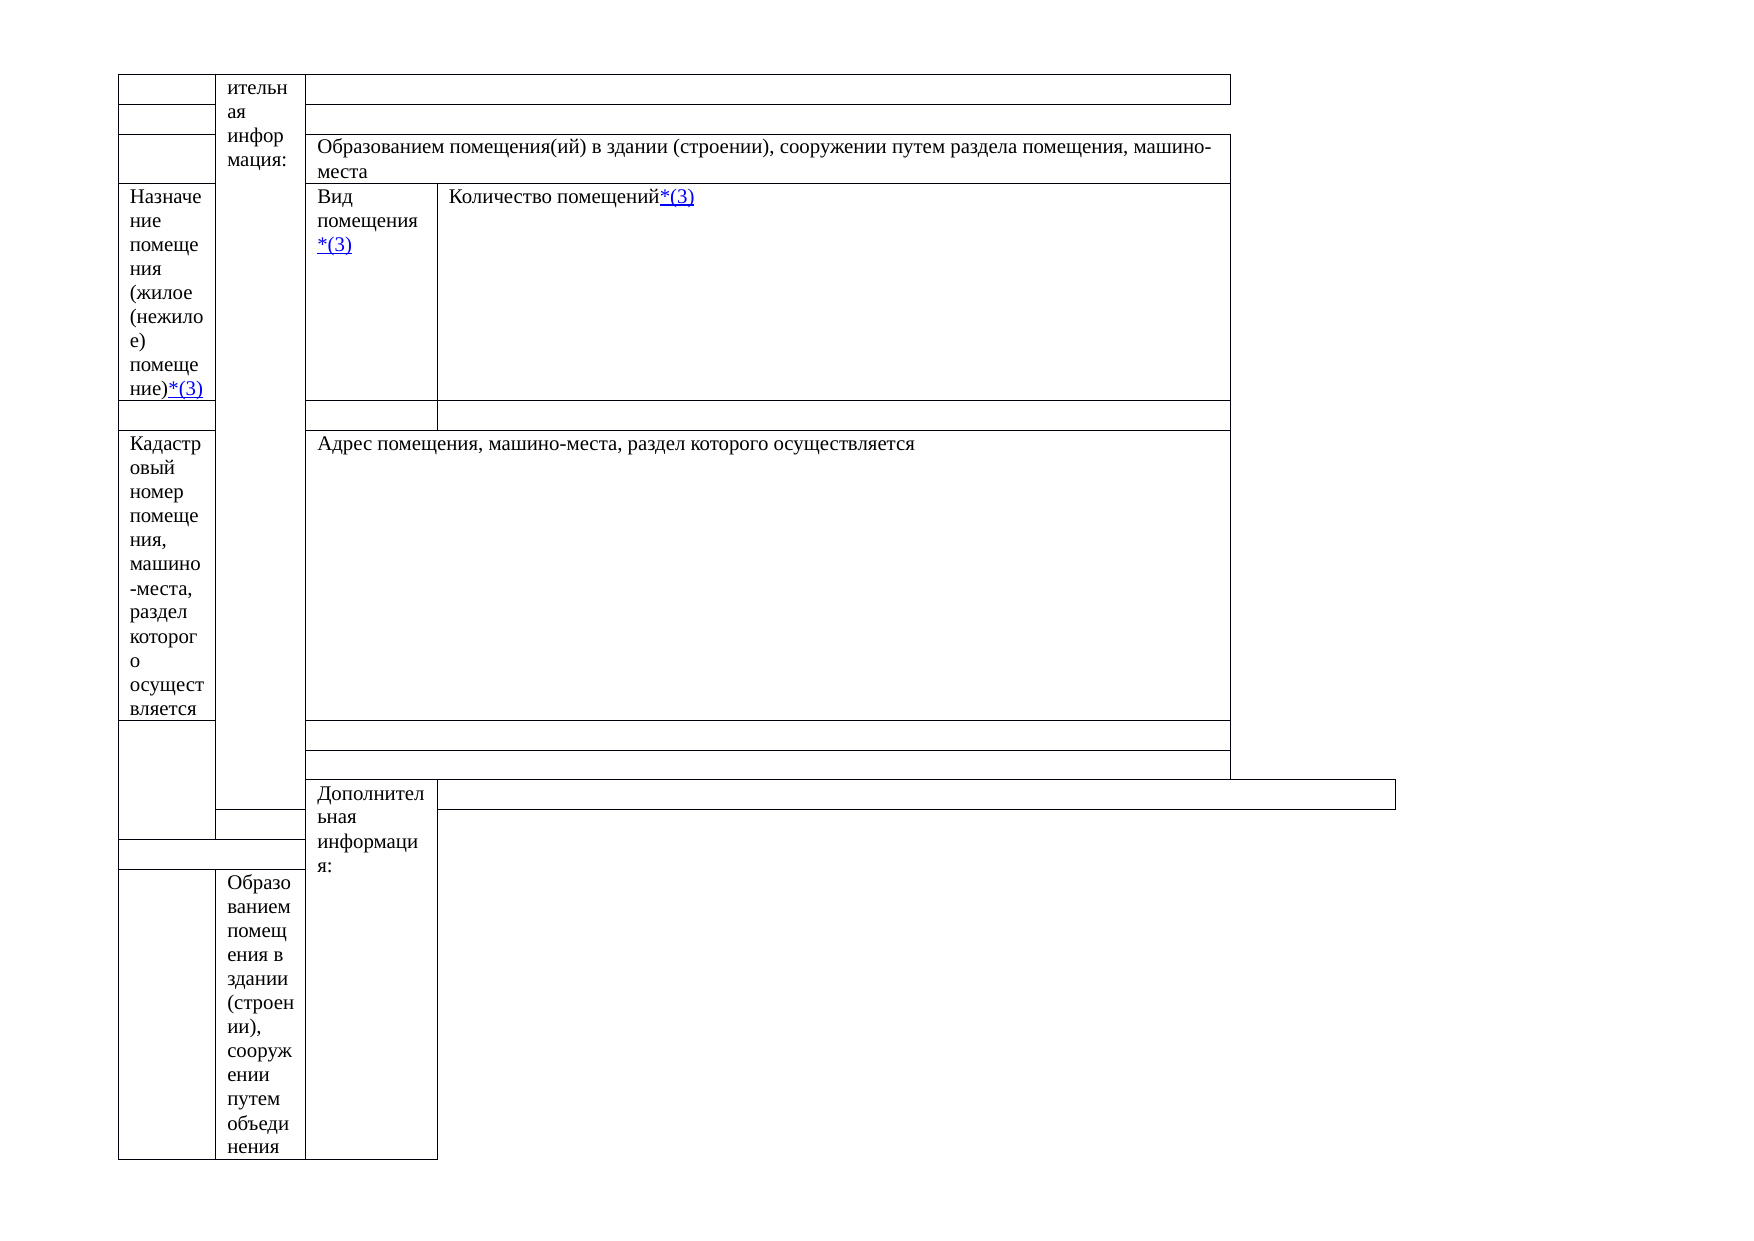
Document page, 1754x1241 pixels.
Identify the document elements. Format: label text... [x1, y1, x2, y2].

table_cell Вид помещения*(3) [306, 184, 437, 400]
table_cell [119, 135, 215, 183]
table_cell [306, 401, 437, 430]
table_cell [119, 840, 305, 869]
table_cell [306, 721, 1230, 749]
table_cell [119, 721, 215, 839]
table_cell Дополнительная информация: [306, 780, 437, 1158]
table_cell [438, 401, 1230, 430]
table_cell [306, 75, 1230, 104]
table_cell Назначение помещения (жилое (нежилое) помещение)*(3) [119, 184, 215, 400]
table_cell Адрес помещения, машино-места, раздел которого осуществляется [306, 431, 1230, 720]
table_cell [119, 105, 215, 133]
table_cell Образованием помещения в здании (строении), сооружении путем объединения [216, 870, 305, 1158]
table_cell [119, 401, 215, 430]
table_cell [438, 780, 1395, 809]
table_cell ительная информация: [216, 75, 305, 809]
table_cell Кадастровый номер помещения, машино-места, раздел которого осуществляется [119, 431, 215, 720]
table_cell Количество помещений*(3) [438, 184, 1230, 400]
table_cell Образованием помещения(ий) в здании (строении), сооружении путем раздела помещения, машино-места [306, 135, 1230, 183]
table_cell [306, 751, 1230, 779]
table_cell [119, 75, 215, 104]
table_cell [216, 810, 305, 839]
table_cell [119, 870, 215, 1158]
